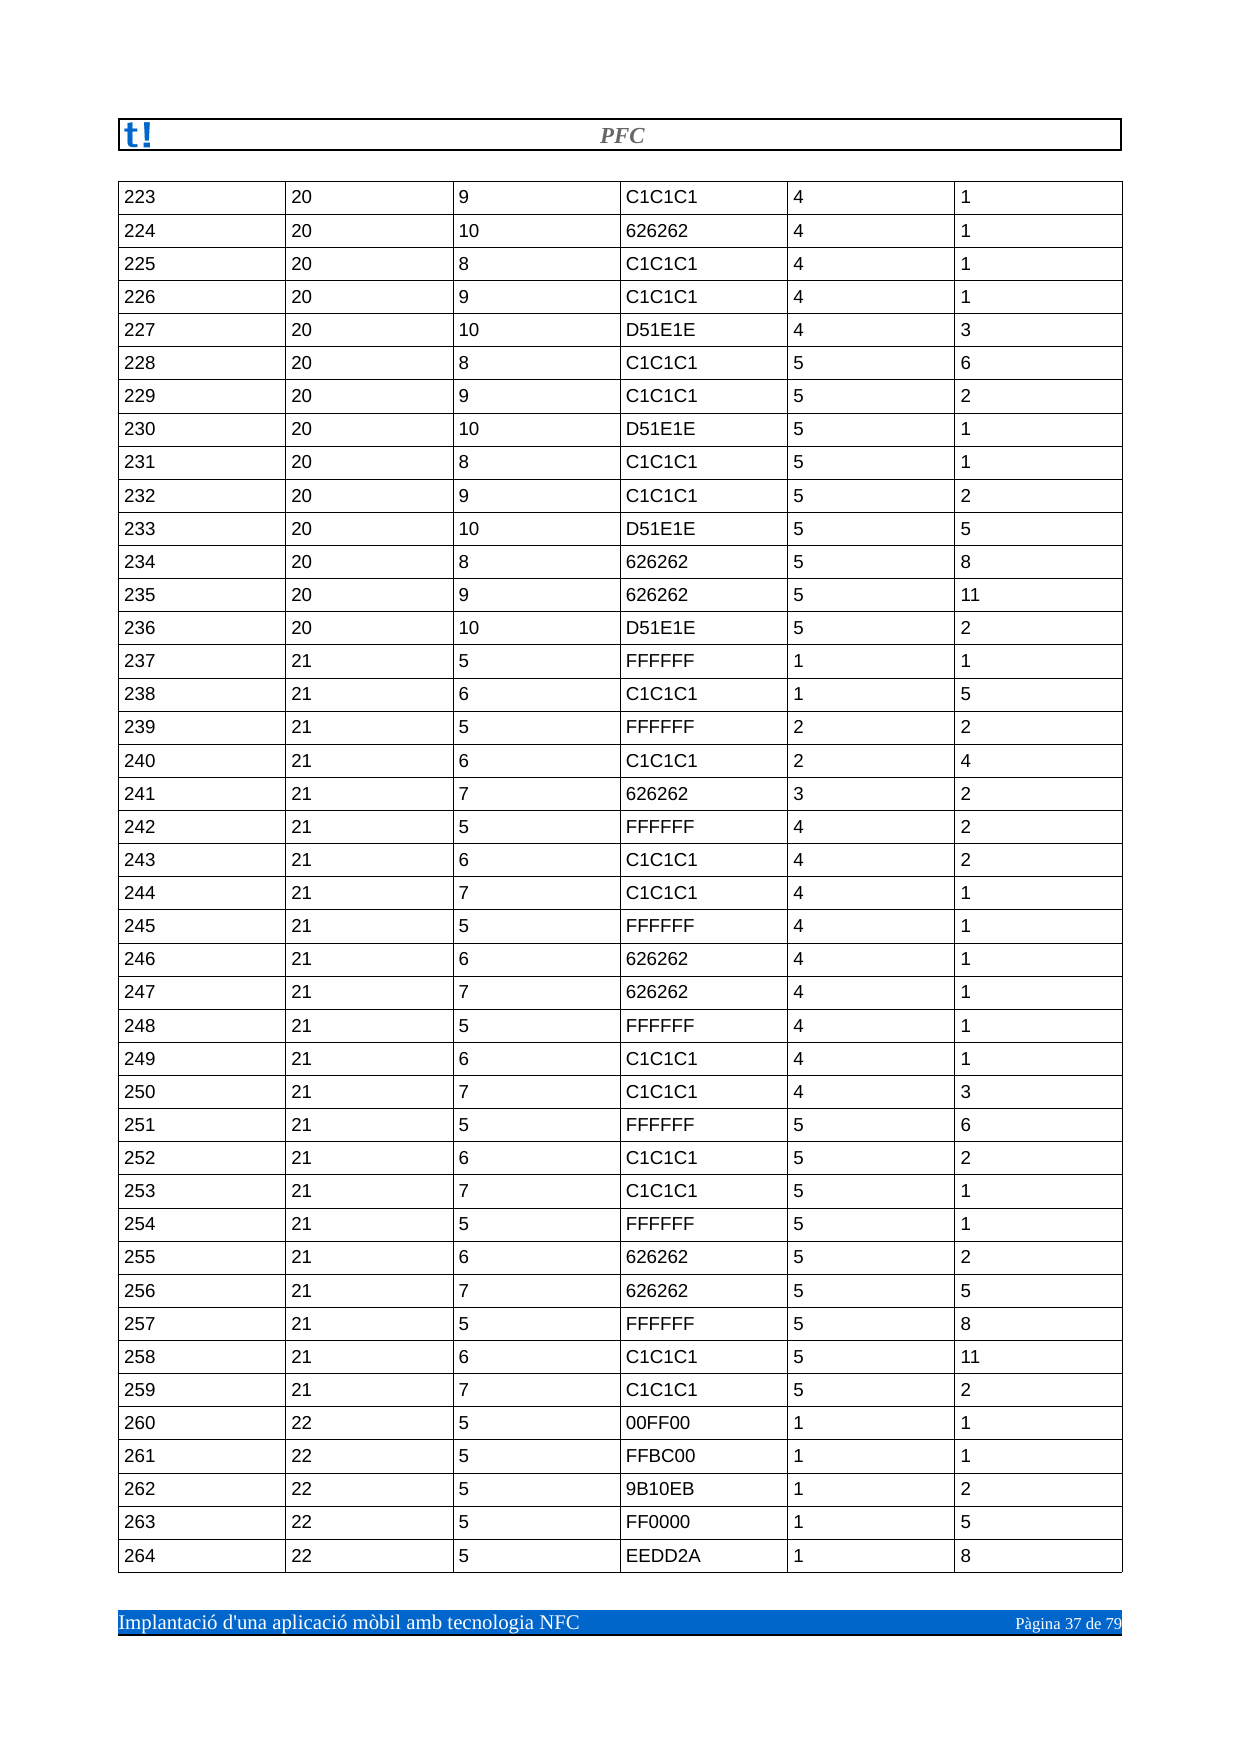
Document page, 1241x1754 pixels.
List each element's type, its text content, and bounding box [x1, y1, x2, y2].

table_cell FFFFFF [621, 1209, 787, 1241]
table_cell 5 [788, 447, 954, 479]
table_cell 20 [286, 447, 453, 479]
table_cell 8 [454, 447, 620, 479]
table_cell 21 [286, 811, 453, 843]
table_cell 264 [119, 1540, 285, 1572]
table_cell 21 [286, 977, 453, 1009]
table_cell 4 [788, 248, 954, 280]
table_cell 8 [454, 546, 620, 578]
table_cell 20 [286, 380, 453, 412]
table_cell 21 [286, 1043, 453, 1075]
table_cell 2 [955, 844, 1122, 876]
table_cell 4 [788, 910, 954, 942]
table_cell 4 [788, 844, 954, 876]
table_cell FFFFFF [621, 1010, 787, 1042]
table_cell 8 [454, 248, 620, 280]
table_cell 21 [286, 645, 453, 677]
table_cell 1 [955, 944, 1122, 976]
table_cell 6 [454, 1341, 620, 1373]
table_cell 21 [286, 1341, 453, 1373]
table_cell 1 [955, 1043, 1122, 1075]
table_cell 5 [454, 1109, 620, 1141]
table_cell 1 [955, 1440, 1122, 1472]
table_cell 1 [788, 1407, 954, 1439]
table_cell 246 [119, 944, 285, 976]
table_cell 4 [788, 314, 954, 346]
table_cell 236 [119, 612, 285, 644]
table_cell 229 [119, 380, 285, 412]
table_cell FFFFFF [621, 1308, 787, 1340]
table_cell 20 [286, 513, 453, 545]
table_cell 626262 [621, 579, 787, 611]
table_cell 1 [955, 645, 1122, 677]
table_cell 7 [454, 977, 620, 1009]
table_cell 4 [788, 1076, 954, 1108]
table_cell 5 [788, 1242, 954, 1274]
table_cell 5 [955, 679, 1122, 711]
table_cell 8 [955, 546, 1122, 578]
table_cell 255 [119, 1242, 285, 1274]
table_cell C1C1C1 [621, 1043, 787, 1075]
table_cell 6 [454, 679, 620, 711]
table_cell 250 [119, 1076, 285, 1108]
picture [123, 121, 151, 148]
table_cell 2 [955, 612, 1122, 644]
table_cell 235 [119, 579, 285, 611]
table_cell 10 [454, 314, 620, 346]
table_cell 5 [788, 612, 954, 644]
table_cell 1 [955, 248, 1122, 280]
table_cell 4 [955, 745, 1122, 777]
table_cell 20 [286, 546, 453, 578]
table_cell 5 [955, 1507, 1122, 1539]
table_cell 21 [286, 1308, 453, 1340]
table_cell C1C1C1 [621, 679, 787, 711]
table_cell 228 [119, 347, 285, 379]
table_cell 232 [119, 480, 285, 512]
table_cell 8 [955, 1540, 1122, 1572]
table_cell 6 [955, 347, 1122, 379]
table_cell 9B10EB [621, 1474, 787, 1506]
table_cell 4 [788, 877, 954, 909]
table_cell 257 [119, 1308, 285, 1340]
table_cell 5 [955, 1275, 1122, 1307]
table_cell 5 [788, 1109, 954, 1141]
table_cell FFFFFF [621, 910, 787, 942]
table_cell 21 [286, 1242, 453, 1274]
table_cell 239 [119, 712, 285, 744]
table_cell 20 [286, 579, 453, 611]
table_cell 5 [454, 1540, 620, 1572]
table_cell 5 [454, 811, 620, 843]
table_cell 251 [119, 1109, 285, 1141]
table_cell 5 [788, 1275, 954, 1307]
table_cell 2 [955, 1374, 1122, 1406]
table_cell FFFFFF [621, 1109, 787, 1141]
table_cell 260 [119, 1407, 285, 1439]
table_cell 1 [788, 645, 954, 677]
table_cell 22 [286, 1407, 453, 1439]
table_cell 253 [119, 1175, 285, 1207]
table_cell 2 [955, 480, 1122, 512]
table_cell 5 [454, 645, 620, 677]
table_cell D51E1E [621, 612, 787, 644]
table_cell 10 [454, 414, 620, 446]
table_cell 225 [119, 248, 285, 280]
table_cell 258 [119, 1341, 285, 1373]
table_cell 5 [788, 579, 954, 611]
table_cell 4 [788, 215, 954, 247]
table_cell C1C1C1 [621, 1076, 787, 1108]
table_cell 242 [119, 811, 285, 843]
table_cell 7 [454, 1275, 620, 1307]
table_cell 21 [286, 679, 453, 711]
table_cell 4 [788, 944, 954, 976]
table_cell 5 [454, 1440, 620, 1472]
table_cell 626262 [621, 215, 787, 247]
table_cell 231 [119, 447, 285, 479]
table_cell 247 [119, 977, 285, 1009]
table_cell 20 [286, 248, 453, 280]
table_cell 2 [955, 1474, 1122, 1506]
table_cell 6 [454, 944, 620, 976]
table_cell 3 [955, 314, 1122, 346]
table_cell 5 [788, 1374, 954, 1406]
table_cell 20 [286, 414, 453, 446]
table_cell 1 [955, 877, 1122, 909]
table_cell FF0000 [621, 1507, 787, 1539]
table_cell 2 [955, 1142, 1122, 1174]
table_cell 9 [454, 480, 620, 512]
table_cell 626262 [621, 1242, 787, 1274]
table_cell 252 [119, 1142, 285, 1174]
table_cell 9 [454, 579, 620, 611]
table_cell C1C1C1 [621, 1374, 787, 1406]
table_cell 22 [286, 1540, 453, 1572]
table_cell 223 [119, 182, 285, 214]
table_cell 5 [788, 546, 954, 578]
table_cell 21 [286, 1142, 453, 1174]
table_cell 21 [286, 1175, 453, 1207]
table_cell 238 [119, 679, 285, 711]
table_cell 2 [788, 745, 954, 777]
table_cell 5 [454, 1474, 620, 1506]
table_cell 8 [955, 1308, 1122, 1340]
table_cell 21 [286, 877, 453, 909]
table_cell 6 [955, 1109, 1122, 1141]
table_cell 626262 [621, 977, 787, 1009]
table_cell 1 [788, 1540, 954, 1572]
table_cell 1 [955, 215, 1122, 247]
table_cell 1 [955, 977, 1122, 1009]
table_cell C1C1C1 [621, 877, 787, 909]
table_cell 626262 [621, 546, 787, 578]
table_cell 21 [286, 1209, 453, 1241]
table_cell 7 [454, 1175, 620, 1207]
table_cell 5 [955, 513, 1122, 545]
table_cell 5 [788, 1175, 954, 1207]
table_cell 1 [788, 679, 954, 711]
table_cell 5 [788, 347, 954, 379]
table_cell 626262 [621, 1275, 787, 1307]
table_cell 5 [454, 1407, 620, 1439]
table_cell 244 [119, 877, 285, 909]
table_cell C1C1C1 [621, 182, 787, 214]
table_cell 00FF00 [621, 1407, 787, 1439]
table_cell 259 [119, 1374, 285, 1406]
table_cell 262 [119, 1474, 285, 1506]
table_cell C1C1C1 [621, 1142, 787, 1174]
table_cell 5 [454, 1010, 620, 1042]
table_cell 22 [286, 1440, 453, 1472]
table_cell 20 [286, 182, 453, 214]
table_cell 227 [119, 314, 285, 346]
table_cell 4 [788, 281, 954, 313]
table_cell 20 [286, 347, 453, 379]
table_cell 21 [286, 944, 453, 976]
table_cell 1 [955, 414, 1122, 446]
table_cell 2 [788, 712, 954, 744]
table_cell 7 [454, 877, 620, 909]
table_cell EEDD2A [621, 1540, 787, 1572]
table_cell FFFFFF [621, 712, 787, 744]
table_cell C1C1C1 [621, 480, 787, 512]
table_cell 11 [955, 1341, 1122, 1373]
table_cell 5 [788, 1142, 954, 1174]
table_cell 11 [955, 579, 1122, 611]
table_cell 10 [454, 215, 620, 247]
table_cell 21 [286, 745, 453, 777]
table_cell 9 [454, 281, 620, 313]
table_cell 20 [286, 281, 453, 313]
table_cell 243 [119, 844, 285, 876]
table_cell D51E1E [621, 513, 787, 545]
table_cell 10 [454, 513, 620, 545]
table_cell C1C1C1 [621, 281, 787, 313]
table_cell 1 [955, 910, 1122, 942]
table_cell 3 [955, 1076, 1122, 1108]
table_cell 237 [119, 645, 285, 677]
table_cell 6 [454, 1043, 620, 1075]
table_cell 21 [286, 844, 453, 876]
table_cell 22 [286, 1474, 453, 1506]
table_cell 5 [788, 1341, 954, 1373]
table_cell 5 [788, 513, 954, 545]
table_cell 245 [119, 910, 285, 942]
table_cell 5 [454, 1507, 620, 1539]
table_cell 21 [286, 1076, 453, 1108]
table_cell 21 [286, 1010, 453, 1042]
table_cell 5 [788, 414, 954, 446]
table_cell 249 [119, 1043, 285, 1075]
table_cell 4 [788, 977, 954, 1009]
table_cell C1C1C1 [621, 447, 787, 479]
table_cell 2 [955, 712, 1122, 744]
table_cell 1 [788, 1440, 954, 1472]
table_cell 1 [955, 281, 1122, 313]
table_cell D51E1E [621, 314, 787, 346]
table_cell 5 [454, 1308, 620, 1340]
table_cell 2 [955, 380, 1122, 412]
table_cell 7 [454, 778, 620, 810]
table_cell 20 [286, 314, 453, 346]
table_cell 4 [788, 1043, 954, 1075]
table_cell 248 [119, 1010, 285, 1042]
table_cell 626262 [621, 778, 787, 810]
table_cell FFFFFF [621, 645, 787, 677]
table_cell 233 [119, 513, 285, 545]
table_cell 1 [955, 1010, 1122, 1042]
table_cell 8 [454, 347, 620, 379]
table_cell 2 [955, 778, 1122, 810]
table_cell 1 [788, 1474, 954, 1506]
table_cell 20 [286, 612, 453, 644]
table_cell 7 [454, 1076, 620, 1108]
table_cell 5 [454, 712, 620, 744]
table_cell 21 [286, 1374, 453, 1406]
table_cell 2 [955, 811, 1122, 843]
table_cell 5 [788, 380, 954, 412]
table_cell 6 [454, 844, 620, 876]
table_cell C1C1C1 [621, 745, 787, 777]
table_cell 626262 [621, 944, 787, 976]
table_cell 20 [286, 215, 453, 247]
table_cell 21 [286, 778, 453, 810]
table_cell 4 [788, 182, 954, 214]
table_cell C1C1C1 [621, 248, 787, 280]
table_cell 1 [955, 447, 1122, 479]
table_cell 6 [454, 1242, 620, 1274]
table_cell 234 [119, 546, 285, 578]
table_cell 21 [286, 1109, 453, 1141]
table_cell 20 [286, 480, 453, 512]
table_cell 1 [788, 1507, 954, 1539]
table_cell 256 [119, 1275, 285, 1307]
table_cell 10 [454, 612, 620, 644]
table_cell 263 [119, 1507, 285, 1539]
table_cell C1C1C1 [621, 380, 787, 412]
table_cell 261 [119, 1440, 285, 1472]
table_cell 6 [454, 1142, 620, 1174]
table_cell 254 [119, 1209, 285, 1241]
table_cell C1C1C1 [621, 1175, 787, 1207]
table_cell 21 [286, 712, 453, 744]
table_cell 4 [788, 1010, 954, 1042]
table_cell 3 [788, 778, 954, 810]
table_cell 240 [119, 745, 285, 777]
table_cell 1 [955, 1209, 1122, 1241]
table_cell D51E1E [621, 414, 787, 446]
table_cell FFBC00 [621, 1440, 787, 1472]
table_cell C1C1C1 [621, 347, 787, 379]
table_cell 9 [454, 182, 620, 214]
table_cell 5 [454, 910, 620, 942]
table_cell 1 [955, 1175, 1122, 1207]
table_cell 5 [788, 480, 954, 512]
table_cell 230 [119, 414, 285, 446]
table_cell C1C1C1 [621, 1341, 787, 1373]
table_cell 226 [119, 281, 285, 313]
table_cell 4 [788, 811, 954, 843]
table_cell 2 [955, 1242, 1122, 1274]
table_cell 1 [955, 1407, 1122, 1439]
table_cell 5 [454, 1209, 620, 1241]
table_cell 5 [788, 1308, 954, 1340]
table_cell 21 [286, 910, 453, 942]
table_cell 241 [119, 778, 285, 810]
table_cell 224 [119, 215, 285, 247]
table_cell 21 [286, 1275, 453, 1307]
table_cell C1C1C1 [621, 844, 787, 876]
table_cell 1 [955, 182, 1122, 214]
table_cell 22 [286, 1507, 453, 1539]
table_cell 6 [454, 745, 620, 777]
table_cell 5 [788, 1209, 954, 1241]
table_cell FFFFFF [621, 811, 787, 843]
table_cell 9 [454, 380, 620, 412]
table_cell 7 [454, 1374, 620, 1406]
